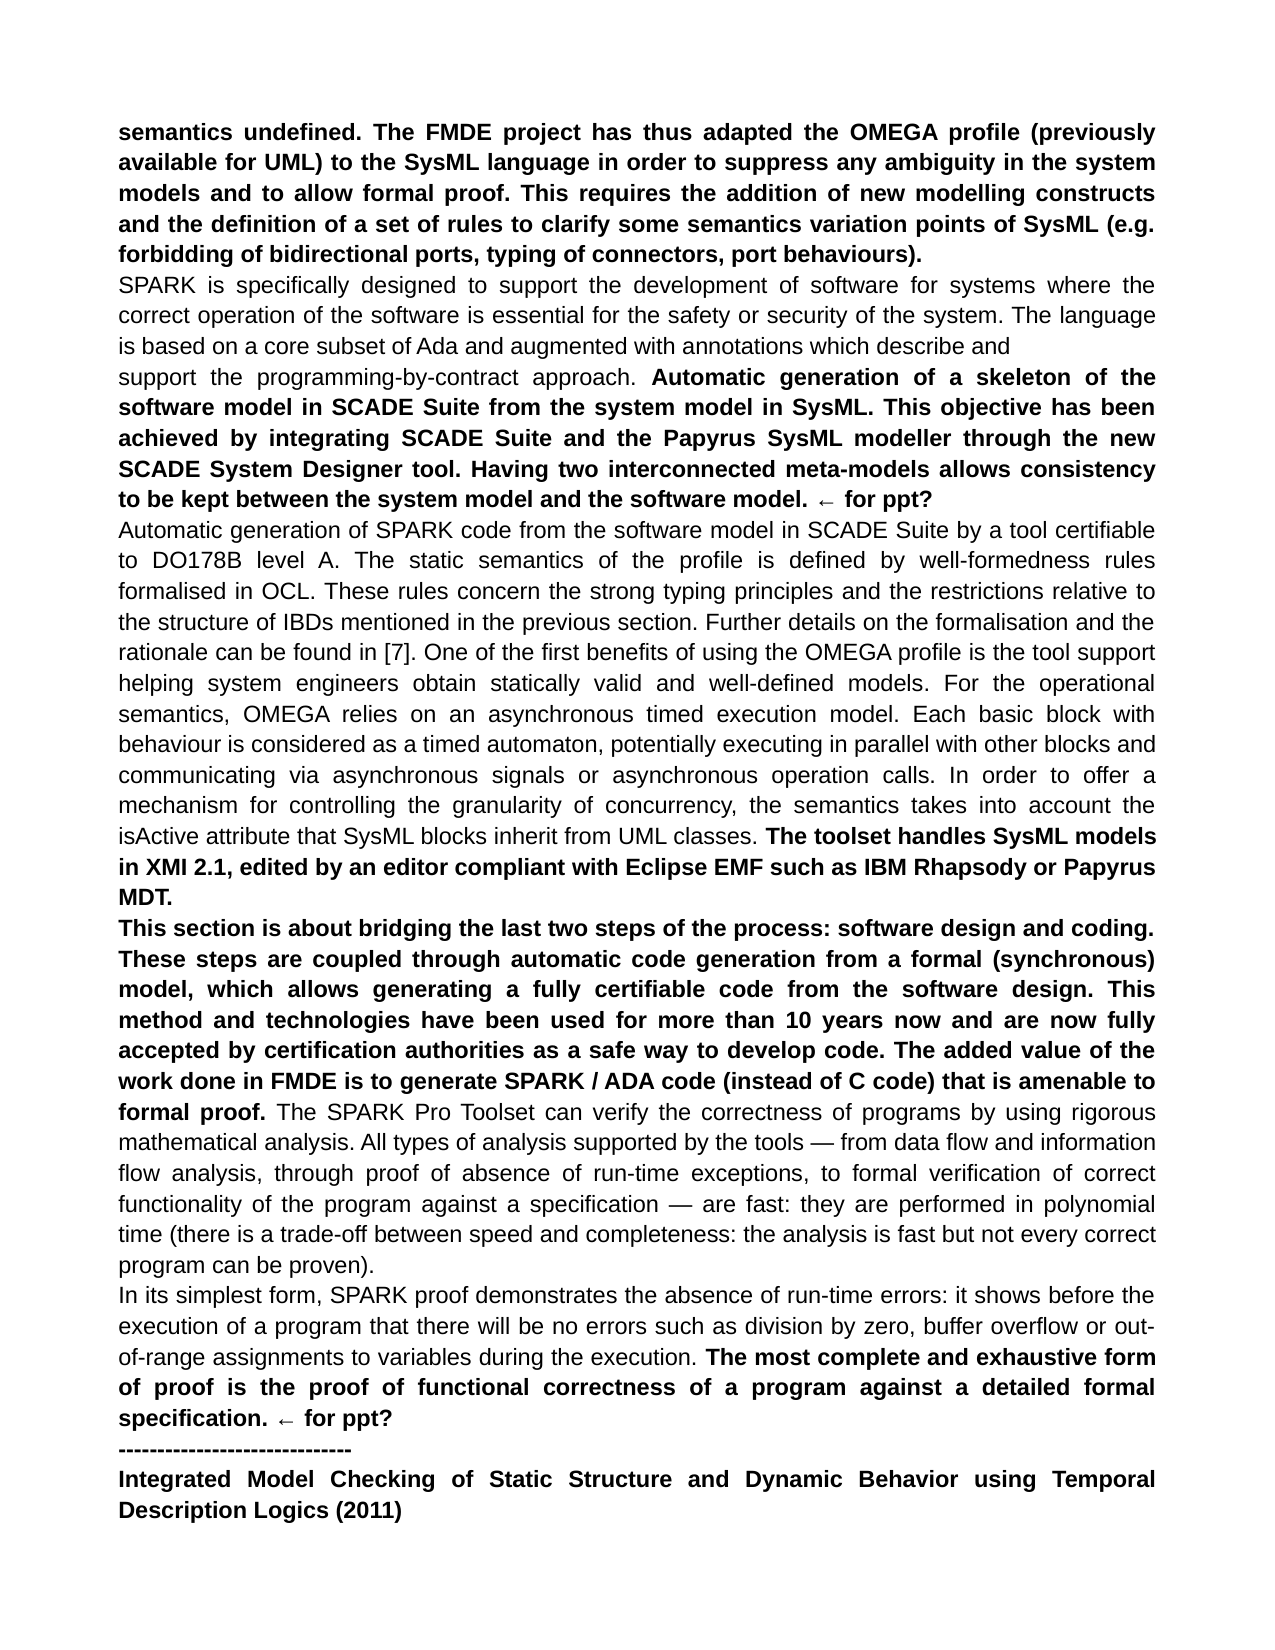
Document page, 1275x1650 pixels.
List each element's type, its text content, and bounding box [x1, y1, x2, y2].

text support the programming-by-contract approach. Automatic generation of a skeleton of the software model in SCADE Suite from the system model in SysML. This objective has been achieved by integrating SCADE Suite and the Papyrus SysML modeller through the new SCADE System Designer tool. Having two interconnected meta-models allows consistency to be kept between the system model and the software model. ← for ppt? [118, 363, 1157, 512]
text SPARK is specifically designed to support the development of software for systems where the correct operation of the software is essential for the safety or security of the system. The language is based on a core subset of Ada and augmented with annotations which describe and [118, 271, 1157, 359]
text Integrated Model Checking of Static Structure and Dynamic Behavior using Temporal Description Logics (2011) [118, 1466, 1157, 1523]
text In its simplest form, SPARK proof demonstrates the absence of run-time errors: it shows before the execution of a program that there will be no errors such as division by zero, buffer overflow or out-of-range assignments to variables during the execution. The most complete and exhaustive form of proof is the proof of functional correctness of a program against a detailed formal specification. ← for ppt? [118, 1282, 1157, 1431]
text This section is about bridging the last two steps of the process: software design and coding. These steps are coupled through automatic code generation from a formal (synchronous) model, which allows generating a fully certifiable code from the software design. This method and technologies have been used for more than 10 years now and are now fully accepted by certification authorities as a safe way to develop code. The added value of the work done in FMDE is to generate SPARK / ADA code (instead of C code) that is amenable to formal proof. The SPARK Pro Toolset can verify the correctness of programs by using rigorous mathematical analysis. All types of analysis supported by the tools — from data flow and information flow analysis, through proof of absence of run-time exceptions, to formal verification of correct functionality of the program against a specification — are fast: they are performed in polynomial time (there is a trade-off between speed and completeness: the analysis is fast but not every correct program can be proven). [118, 914, 1157, 1278]
text semantics undefined. The FMDE project has thus adapted the OMEGA profile (previously available for UML) to the SysML language in order to suppress any ambiguity in the system models and to allow formal proof. This requires the addition of new modelling constructs and the definition of a set of rules to clarify some semantics variation points of SysML (e.g. forbidding of bidirectional ports, typing of connectors, port behaviours). [118, 118, 1157, 267]
text ------------------------------ [118, 1435, 1157, 1462]
text Automatic generation of SPARK code from the software model in SCADE Suite by a tool certifiable to DO178B level A. The static semantics of the profile is defined by well-formedness rules formalised in OCL. These rules concern the strong typing principles and the restrictions relative to the structure of IBDs mentioned in the previous section. Further details on the formalisation and the rationale can be found in [7]. One of the first benefits of using the OMEGA profile is the tool support helping system engineers obtain statically valid and well-defined models. For the operational semantics, OMEGA relies on an asynchronous timed execution model. Each basic block with behaviour is considered as a timed automaton, potentially executing in parallel with other blocks and communicating via asynchronous signals or asynchronous operation calls. In order to offer a mechanism for controlling the granularity of concurrency, the semantics takes into account the isActive attribute that SysML blocks inherit from UML classes. The toolset handles SysML models in XMI 2.1, edited by an editor compliant with Eclipse EMF such as IBM Rhapsody or Papyrus MDT. [118, 516, 1157, 911]
